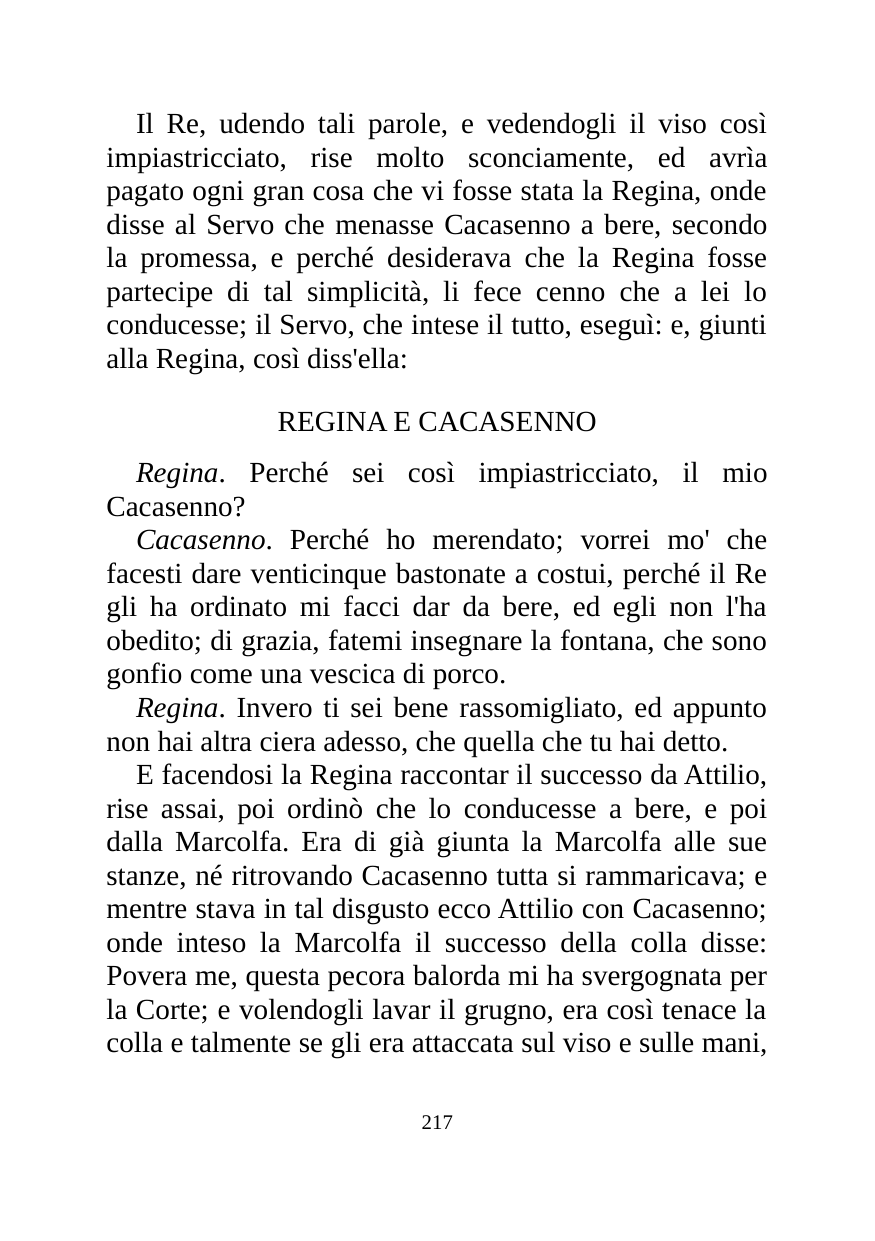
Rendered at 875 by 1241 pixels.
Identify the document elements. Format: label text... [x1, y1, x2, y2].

text Regina. Invero ti sei bene rassomigliato, ed appunto non hai altra ciera adesso, che quella che tu hai detto. [106, 690, 768, 757]
text Il Re, udendo tali parole, e vedendogli il viso così impiastricciato, rise molto sconciamente, ed avrìa pagato ogni gran cosa che vi fosse stata la Regina, onde disse al Servo che menasse Cacasenno a bere, secondo la promessa, e perché desiderava che la Regina fosse partecipe di tal simplicità, li fece cenno che a lei lo conducesse; il Servo, che intese il tutto, eseguì: e, giunti alla Regina, così diss'ella: [106, 106, 768, 374]
text Cacasenno. Perché ho merendato; vorrei mo' che facesti dare venticinque bastonate a costui, perché il Re gli ha ordinato mi facci dar da bere, ed egli non l'ha obedito; di grazia, fatemi insegnare la fontana, che sono gonfio come una vescica di porco. [106, 522, 768, 690]
text Regina. Perché sei così impiastricciato, il mio Cacasenno? [106, 455, 768, 522]
text REGINA E CACASENNO [106, 404, 768, 438]
text E facendosi la Regina raccontar il successo da Attilio, rise assai, poi ordinò che lo conducesse a bere, e poi dalla Marcolfa. Era di già giunta la Marcolfa alle sue stanze, né ritrovando Cacasenno tutta si rammaricava; e mentre stava in tal disgusto ecco Attilio con Cacasenno; onde inteso la Marcolfa il successo della colla disse: Povera me, questa pecora balorda mi ha svergognata per la Corte; e volendogli lavar il grugno, era così tenace la colla e talmente se gli era attaccata sul viso e sulle mani, [106, 757, 768, 1059]
